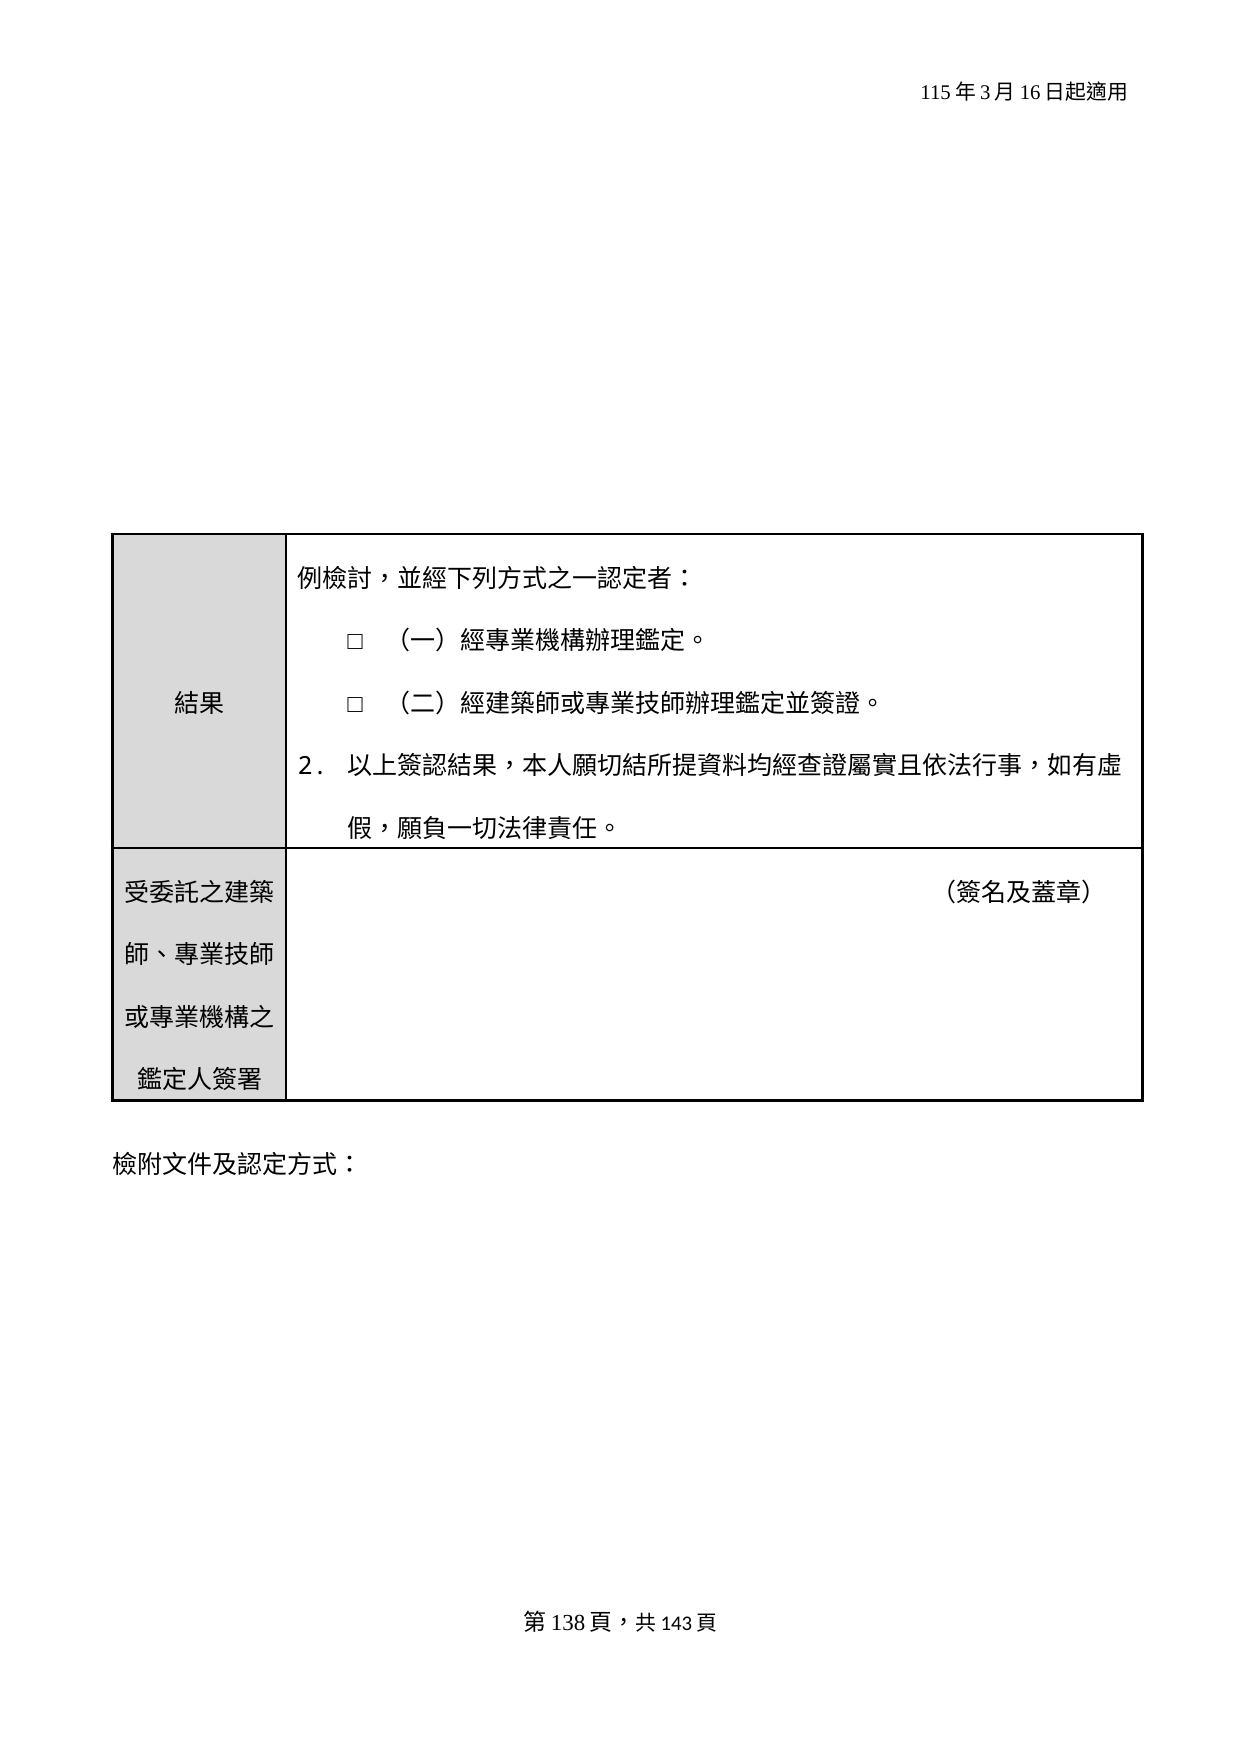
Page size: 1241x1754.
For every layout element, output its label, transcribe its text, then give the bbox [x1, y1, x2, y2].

table_cell 結果 [114, 535, 285, 847]
table_cell 例檢討，並經下列方式之一認定者： （一）經專業機構辦理鑑定。 （二）經建築師或專業技師辦理鑑定並簽證。 以上簽認結果，本人願切結所提資料均經查證屬實且依法行事，如有虛假，願負一切法律責任。 [287, 535, 1141, 847]
table_cell 受委託之建築師、專業技師或專業機構之鑑定人簽署 [114, 849, 285, 1099]
table_cell （簽名及蓋章） [287, 849, 1141, 1099]
text 檢附文件及認定方式： [112, 1121, 1128, 1183]
